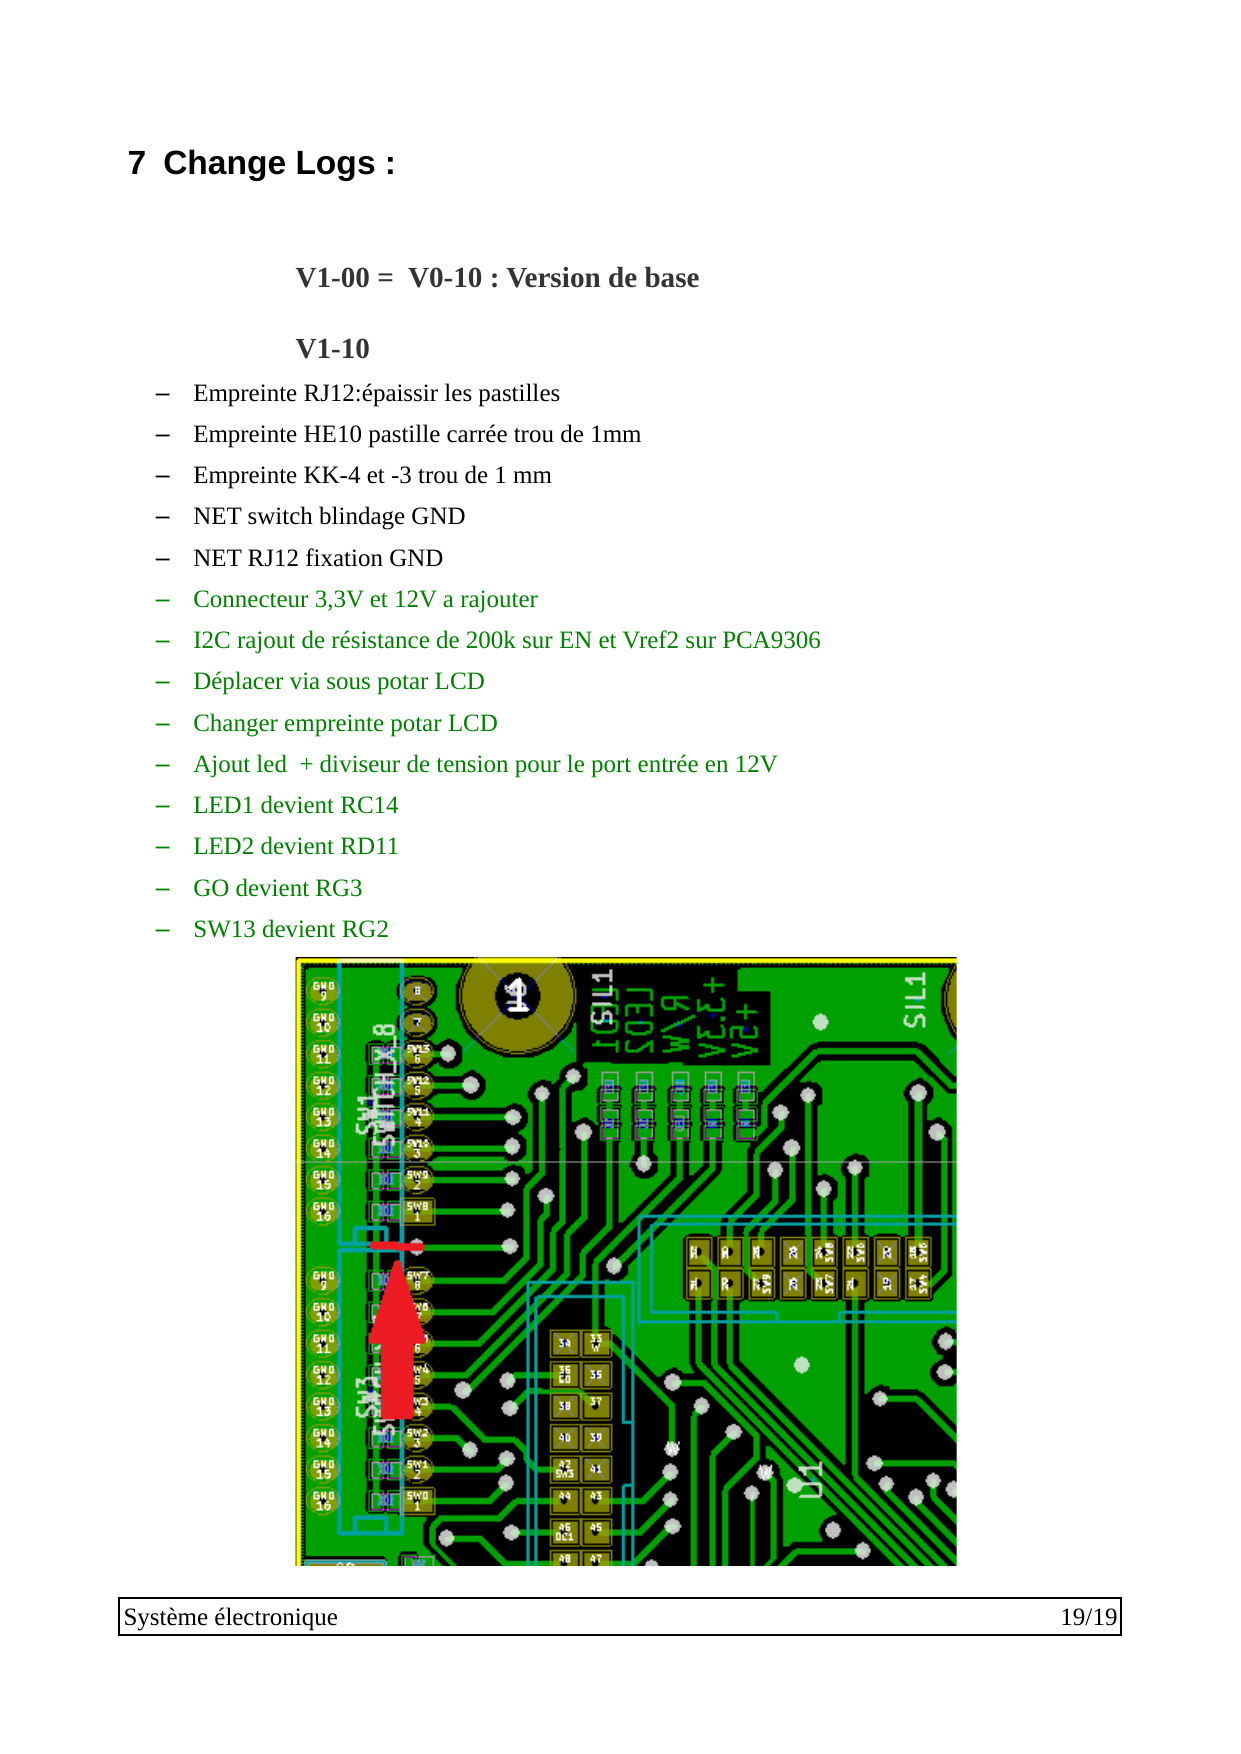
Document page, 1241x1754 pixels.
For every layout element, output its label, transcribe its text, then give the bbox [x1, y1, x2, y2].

list NET RJ12 fixation GND [156, 543, 1122, 571]
list GO devient RG3 [156, 873, 1122, 901]
subtitle Change Logs : [118, 143, 1122, 182]
list Changer empreinte potar LCD [156, 708, 1122, 736]
list SW13 devient RG2 [156, 914, 1122, 943]
list Déplacer via sous potar LCD [156, 666, 1122, 695]
list NET switch blindage GND [156, 501, 1122, 530]
list Empreinte KK-4 et -3 trou de 1 mm [156, 460, 1122, 489]
list Empreinte RJ12:épaissir les pastilles [156, 378, 1122, 406]
list Empreinte HE10 pastille carrée trou de 1mm [156, 419, 1122, 448]
list LED2 devient RD11 [156, 831, 1122, 860]
subtitle V1-00 = V0-10 : Version de base [295, 261, 1122, 294]
list Connecteur 3,3V et 12V a rajouter [156, 584, 1122, 613]
subtitle V1-10 [295, 332, 1122, 365]
list Ajout led + diviseur de tension pour le port entrée en 12V [156, 749, 1122, 778]
list LED1 devient RC14 [156, 790, 1122, 819]
list I2C rajout de résistance de 200k sur EN et Vref2 sur PCA9306 [156, 625, 1122, 654]
